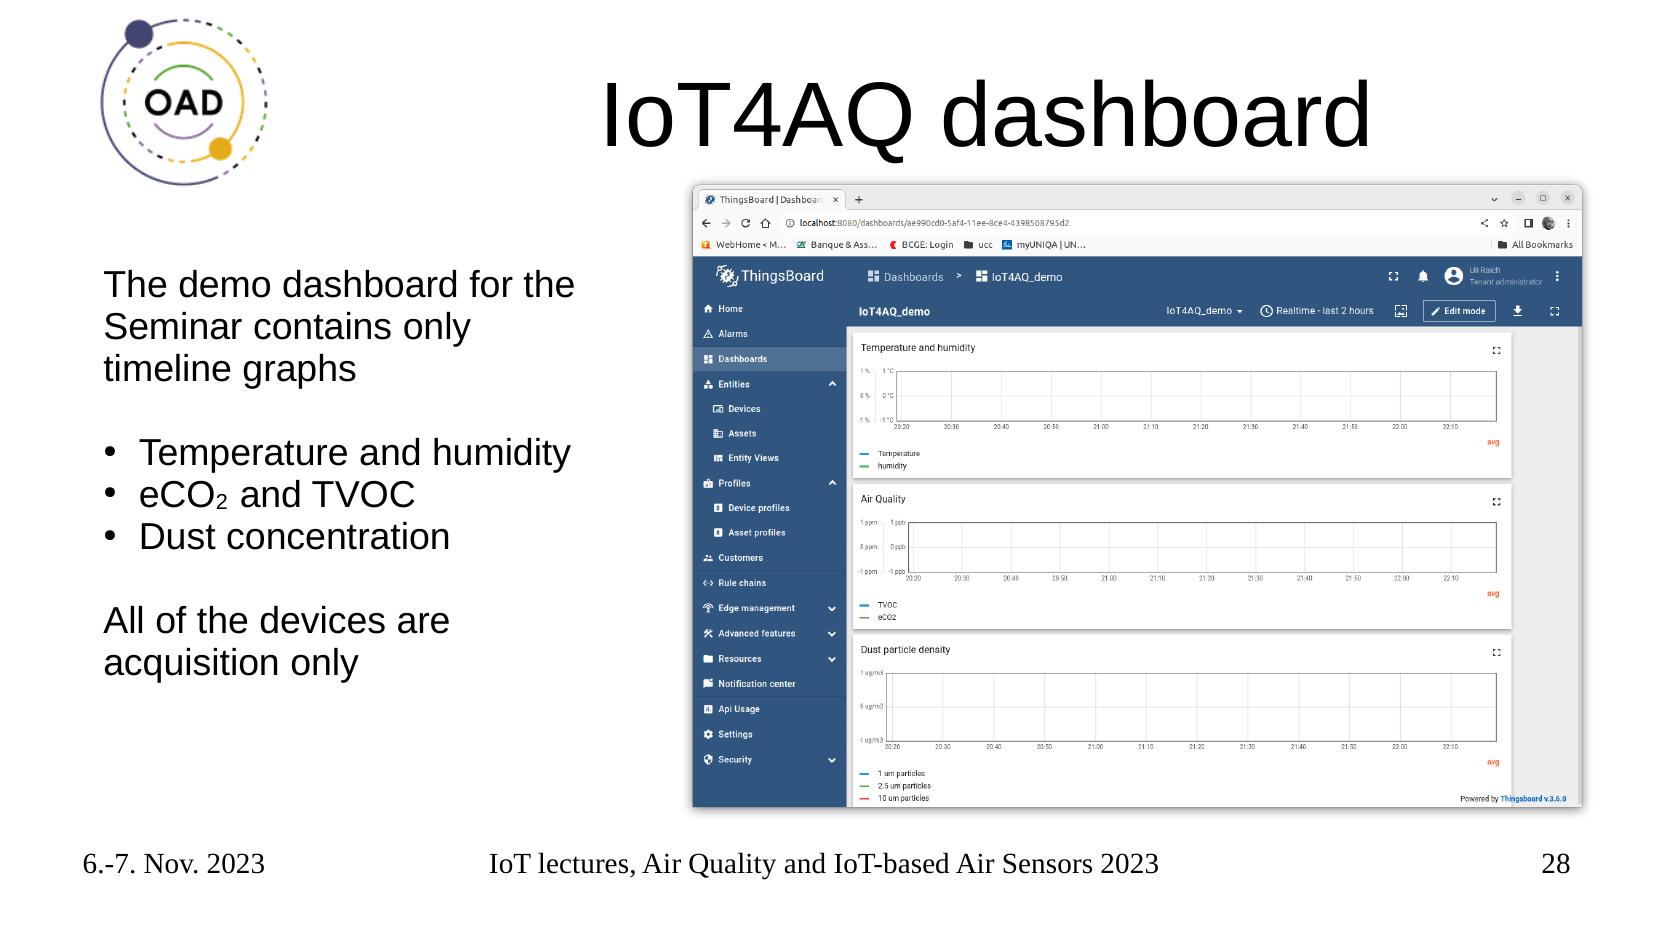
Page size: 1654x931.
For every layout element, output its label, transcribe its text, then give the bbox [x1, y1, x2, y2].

picture [59, 4, 303, 207]
text_box The demo dashboard for the Seminar contains only timeline graphs Temperature and humidity eCO2 and TVOC Dust concentration All of the devices are acquisition only [88, 255, 591, 691]
title IoT4AQ dashboard [403, 37, 1571, 193]
picture [679, 173, 1595, 822]
